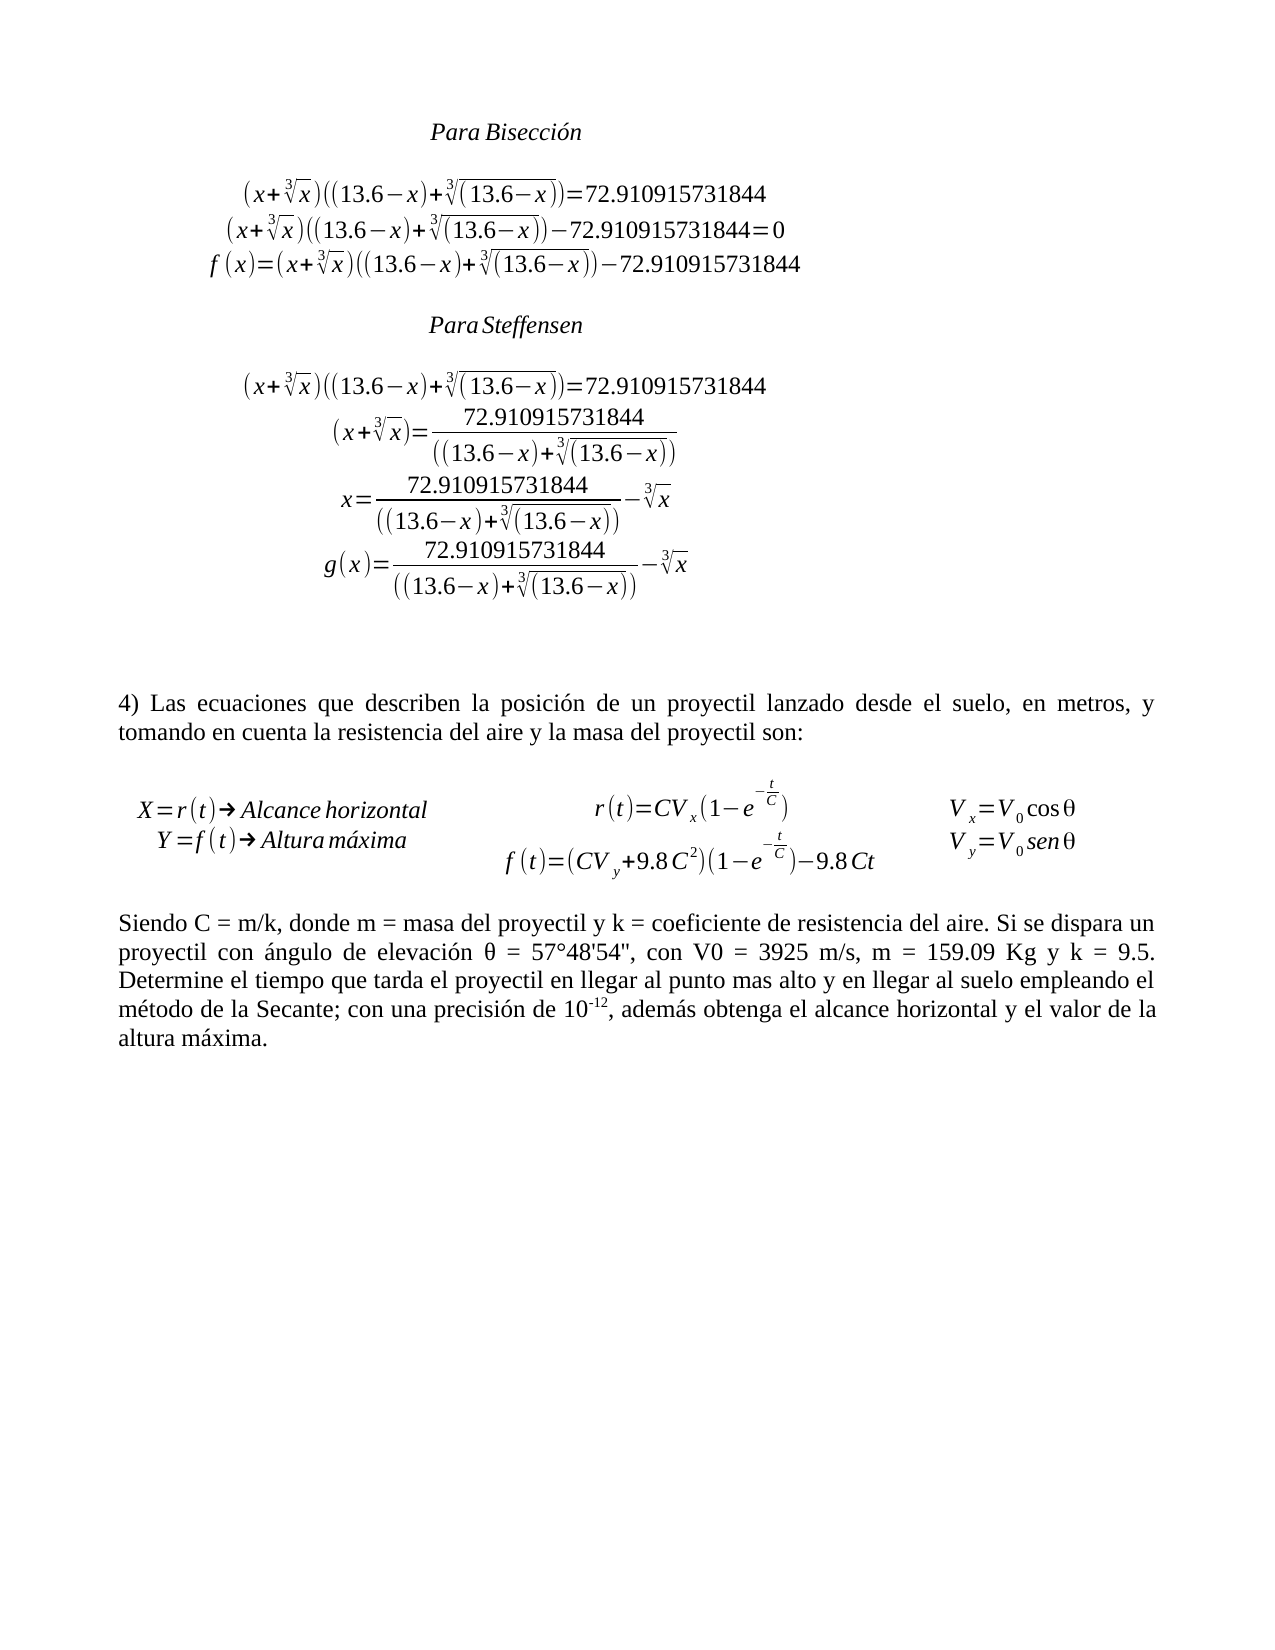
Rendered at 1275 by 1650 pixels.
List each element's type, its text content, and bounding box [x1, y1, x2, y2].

text 4) Las ecuaciones que describen la posición de un proyectil lanzado desde el suelo, en metros, y tomando en cuenta la resistencia del aire y la masa del proyectil son: [118, 688, 1157, 746]
text Siendo C = m/k, donde m = masa del proyectil y k = coeficiente de resistencia del aire. Si se dispara un proyectil con ángulo de elevación θ = 57°48'54'', con V0 = 3925 m/s, m = 159.09 Kg y k = 9.5. Determine el tiempo que tarda el proyectil en llegar al punto mas alto y en llegar al suelo empleando el método de la Secante; con una precisión de 10-12, además obtenga el alcance horizontal y el valor de la altura máxima. [118, 908, 1157, 1052]
